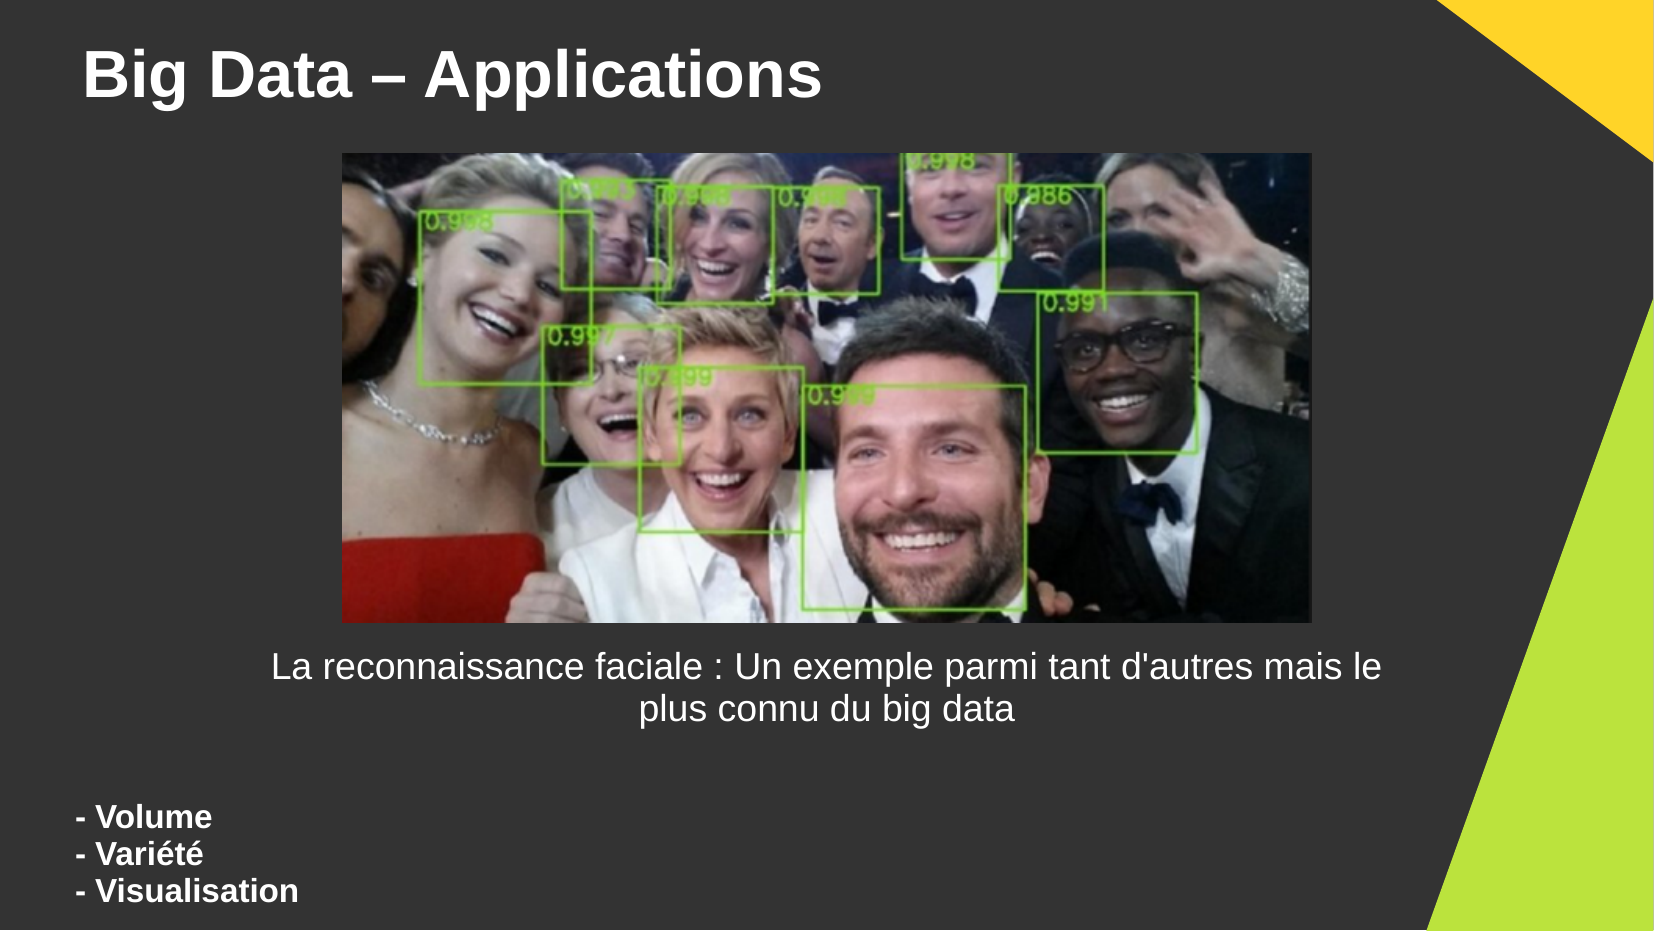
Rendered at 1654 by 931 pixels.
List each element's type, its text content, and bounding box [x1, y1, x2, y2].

picture [342, 153, 1312, 623]
title Big Data – Applications [82, 37, 1571, 115]
text_box [1436, 0, 1654, 163]
text_box [1476, 296, 1654, 931]
text_box La reconnaissance faciale : Un exemple parmi tant d'autres mais le plus connu du big data [239, 637, 1415, 737]
text_box - Volume - Variété - Visualisation [60, 791, 1477, 931]
